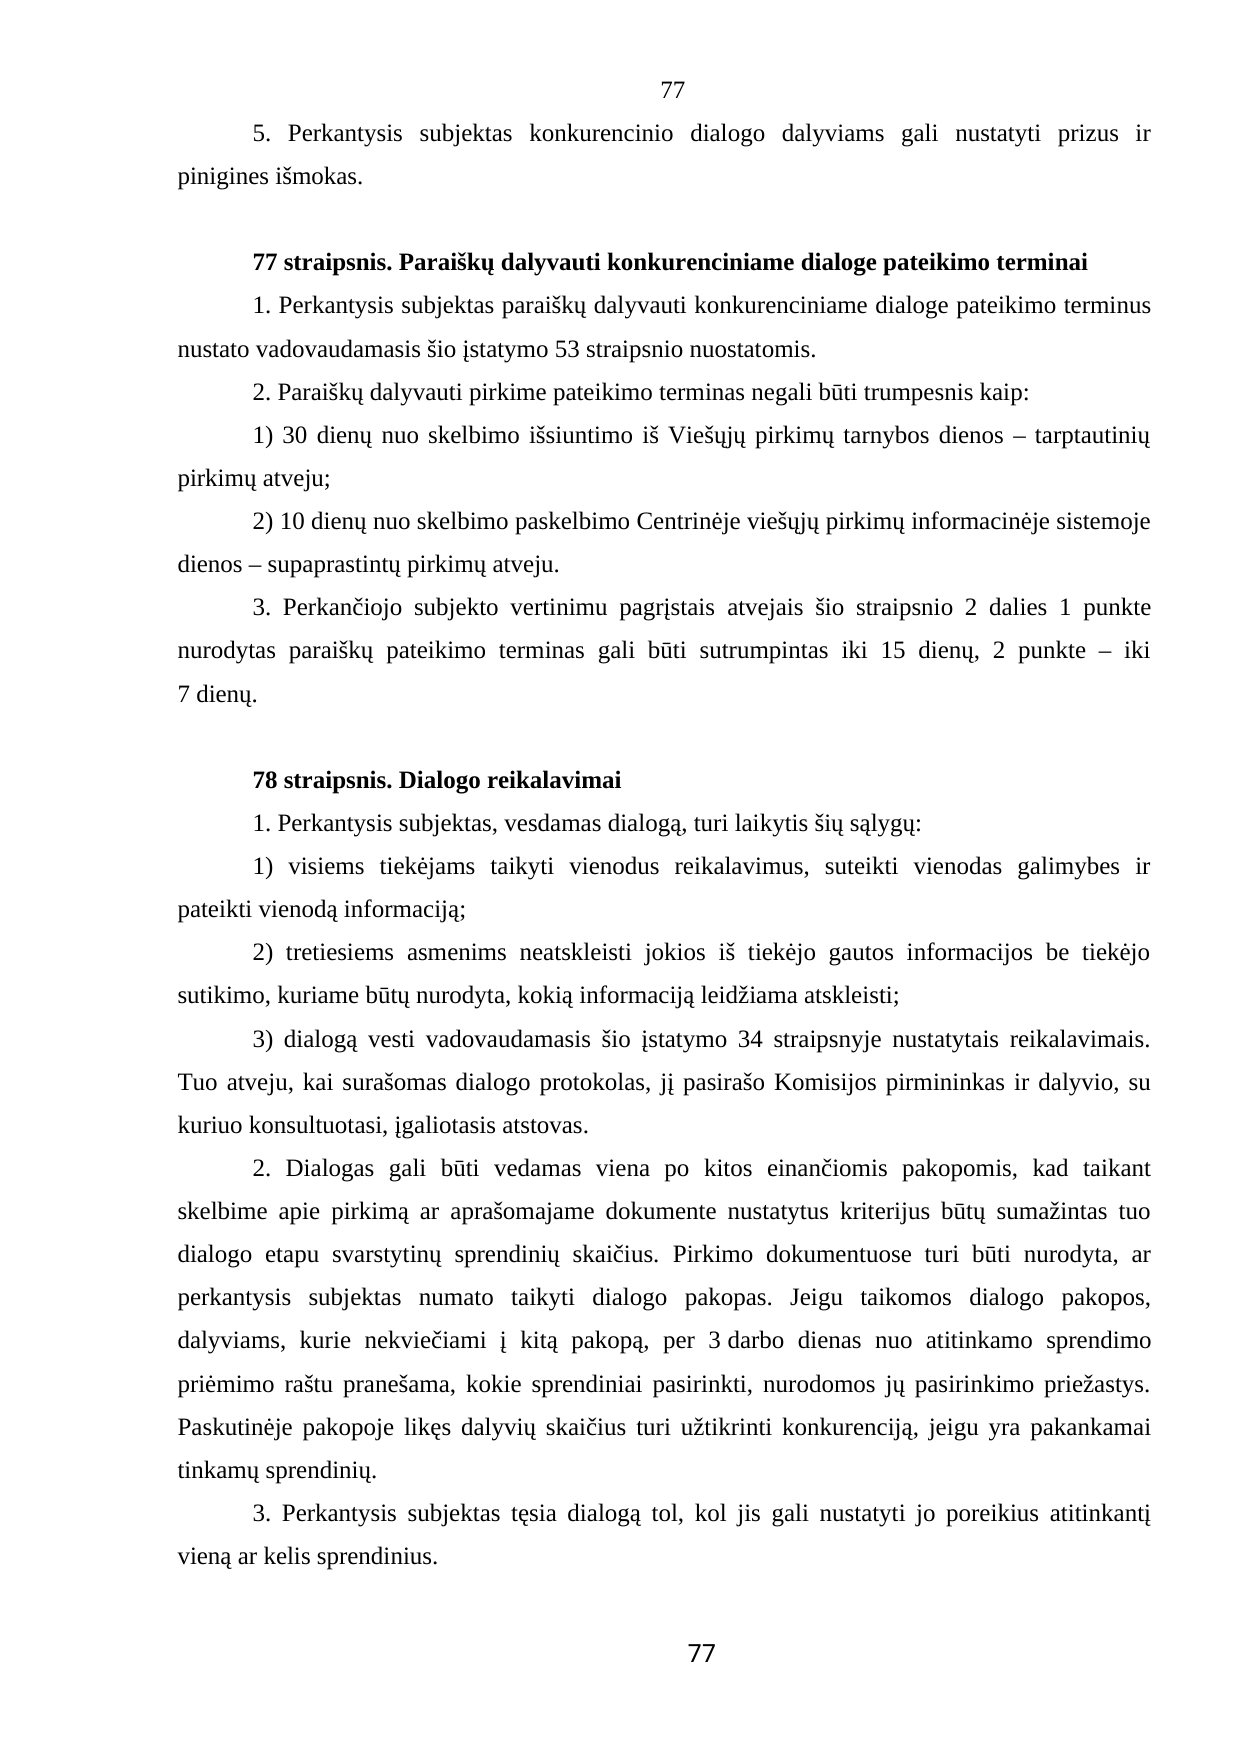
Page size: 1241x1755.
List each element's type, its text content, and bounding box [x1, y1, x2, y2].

subtitle 1) visiems tiekėjams taikyti vienodus reikalavimus, suteikti vienodas galimybes ir pateikti vienodą informaciją; [177, 851, 1152, 923]
text 1. Perkantysis subjektas paraiškų dalyvauti konkurenciniame dialoge pateikimo terminus nustato vadovaudamasis šio įstatymo 53 straipsnio nuostatomis. [177, 291, 1152, 362]
text 78 straipsnis. Dialogo reikalavimai [177, 765, 1152, 794]
subtitle 3) dialogą vesti vadovaudamasis šio įstatymo 34 straipsnyje nustatytais reikalavimais. Tuo atveju, kai surašomas dialogo protokolas, jį pasirašo Komisijos pirmininkas ir dalyvio, su kuriuo konsultuotasi, įgaliotasis atstovas. [177, 1024, 1152, 1139]
text 2. Dialogas gali būti vedamas viena po kitos einančiomis pakopomis, kad taikant skelbime apie pirkimą ar aprašomajame dokumente nustatytus kriterijus būtų sumažintas tuo dialogo etapu svarstytinų sprendinių skaičius. Pirkimo dokumentuose turi būti nurodyta, ar perkantysis subjektas numato taikyti dialogo pakopas. Jeigu taikomos dialogo pakopos, dalyviams, kurie nekviečiami į kitą pakopą, per 3 darbo dienas nuo atitinkamo sprendimo priėmimo raštu pranešama, kokie sprendiniai pasirinkti, nurodomos jų pasirinkimo priežastys. Paskutinėje pakopoje likęs dalyvių skaičius turi užtikrinti konkurenciją, jeigu yra pakankamai tinkamų sprendinių. [177, 1153, 1152, 1484]
text 5. Perkantysis subjektas konkurencinio dialogo dalyviams gali nustatyti prizus ir pinigines išmokas. [177, 118, 1152, 190]
text 3. Perkantysis subjektas tęsia dialogą tol, kol jis gali nustatyti jo poreikius atitinkantį vieną ar kelis sprendinius. [177, 1498, 1152, 1570]
text 77 straipsnis. Paraiškų dalyvauti konkurenciniame dialoge pateikimo terminai [177, 247, 1152, 276]
subtitle 2) tretiesiems asmenims neatskleisti jokios iš tiekėjo gautos informacijos be tiekėjo sutikimo, kuriame būtų nurodyta, kokią informaciją leidžiama atskleisti; [177, 937, 1152, 1009]
text 2) 10 dienų nuo skelbimo paskelbimo Centrinėje viešųjų pirkimų informacinėje sistemoje dienos – supaprastintų pirkimų atveju. [177, 506, 1152, 578]
text 2. Paraiškų dalyvauti pirkime pateikimo terminas negali būti trumpesnis kaip: [177, 377, 1152, 406]
subtitle 1. Perkantysis subjektas, vesdamas dialogą, turi laikytis šių sąlygų: [177, 808, 1152, 837]
text 1) 30 dienų nuo skelbimo išsiuntimo iš Viešųjų pirkimų tarnybos dienos – tarptautinių pirkimų atveju; [177, 420, 1152, 492]
text 3. Perkančiojo subjekto vertinimu pagrįstais atvejais šio straipsnio 2 dalies 1 punkte nurodytas paraiškų pateikimo terminas gali būti sutrumpintas iki 15 dienų, 2 punkte – iki 7 dienų. [177, 592, 1152, 707]
